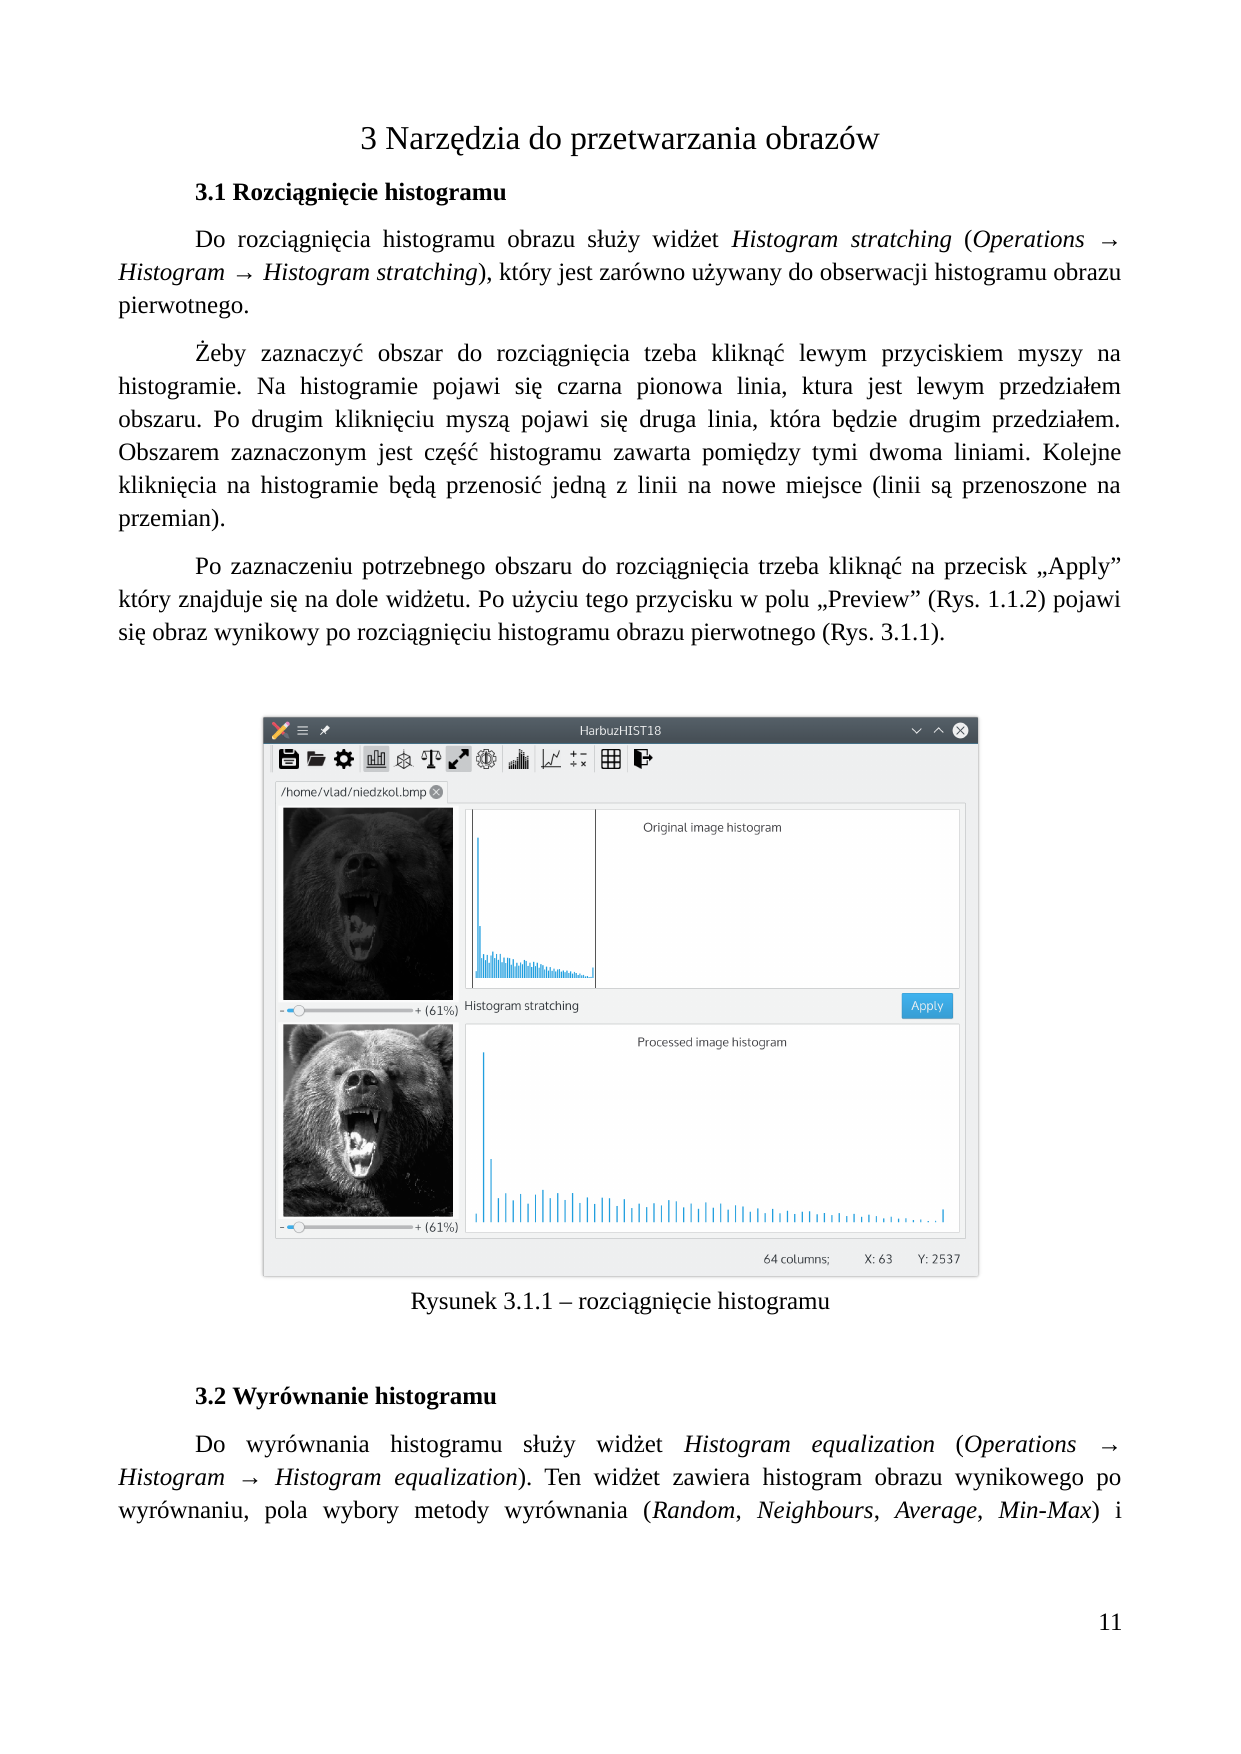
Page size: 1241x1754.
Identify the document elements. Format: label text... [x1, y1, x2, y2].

text Rysunek 3.1.1 – rozciągnięcie histogramu [118, 1282, 1122, 1315]
text Żeby zaznaczyć obszar do rozciągnięcia tzeba kliknąć lewym przyciskiem myszy na histogramie. Na histogramie pojawi się czarna pionowa linia, ktura jest lewym przedziałem obszaru. Po drugim kliknięciu myszą pojawi się druga linia, która będzie drugim przedziałem. Obszarem zaznaczonym jest część histogramu zawarta pomiędzy tymi dwoma liniami. Kolejne kliknięcia na histogramie będą przenosić jedną z linii na nowe miejsce (linii są przenoszone na przemian). [118, 338, 1122, 532]
text Do wyrównania histogramu służy widżet Histogram equalization (Operations → Histogram → Histogram equalization). Ten widżet zawiera histogram obrazu wynikowego po wyrównaniu, pola wybory metody wyrównania (Random, Neighbours, Average, Min-Max) i [118, 1429, 1122, 1523]
text Do rozciągnięcia histogramu obrazu służy widżet Histogram stratching (Operations → Histogram → Histogram stratching), który jest zarówno używany do obserwacji histogramu obrazu pierwotnego. [118, 224, 1122, 319]
text Po zaznaczeniu potrzebnego obszaru do rozciągnięcia trzeba kliknąć na przecisk „Apply” który znajduje się na dole widżetu. Po użyciu tego przycisku w polu „Preview” (Rys. 1.1.2) pojawi się obraz wynikowy po rozciągnięciu histogramu obrazu pierwotnego (Rys. 3.1.1). [118, 551, 1122, 646]
text 3 Narzędzia do przetwarzania obrazów [118, 118, 1122, 156]
picture [257, 712, 983, 1282]
text 3.1 Rozciągnięcie histogramu [118, 177, 1122, 206]
text 3.2 Wyrównanie histogramu [118, 1381, 1122, 1410]
